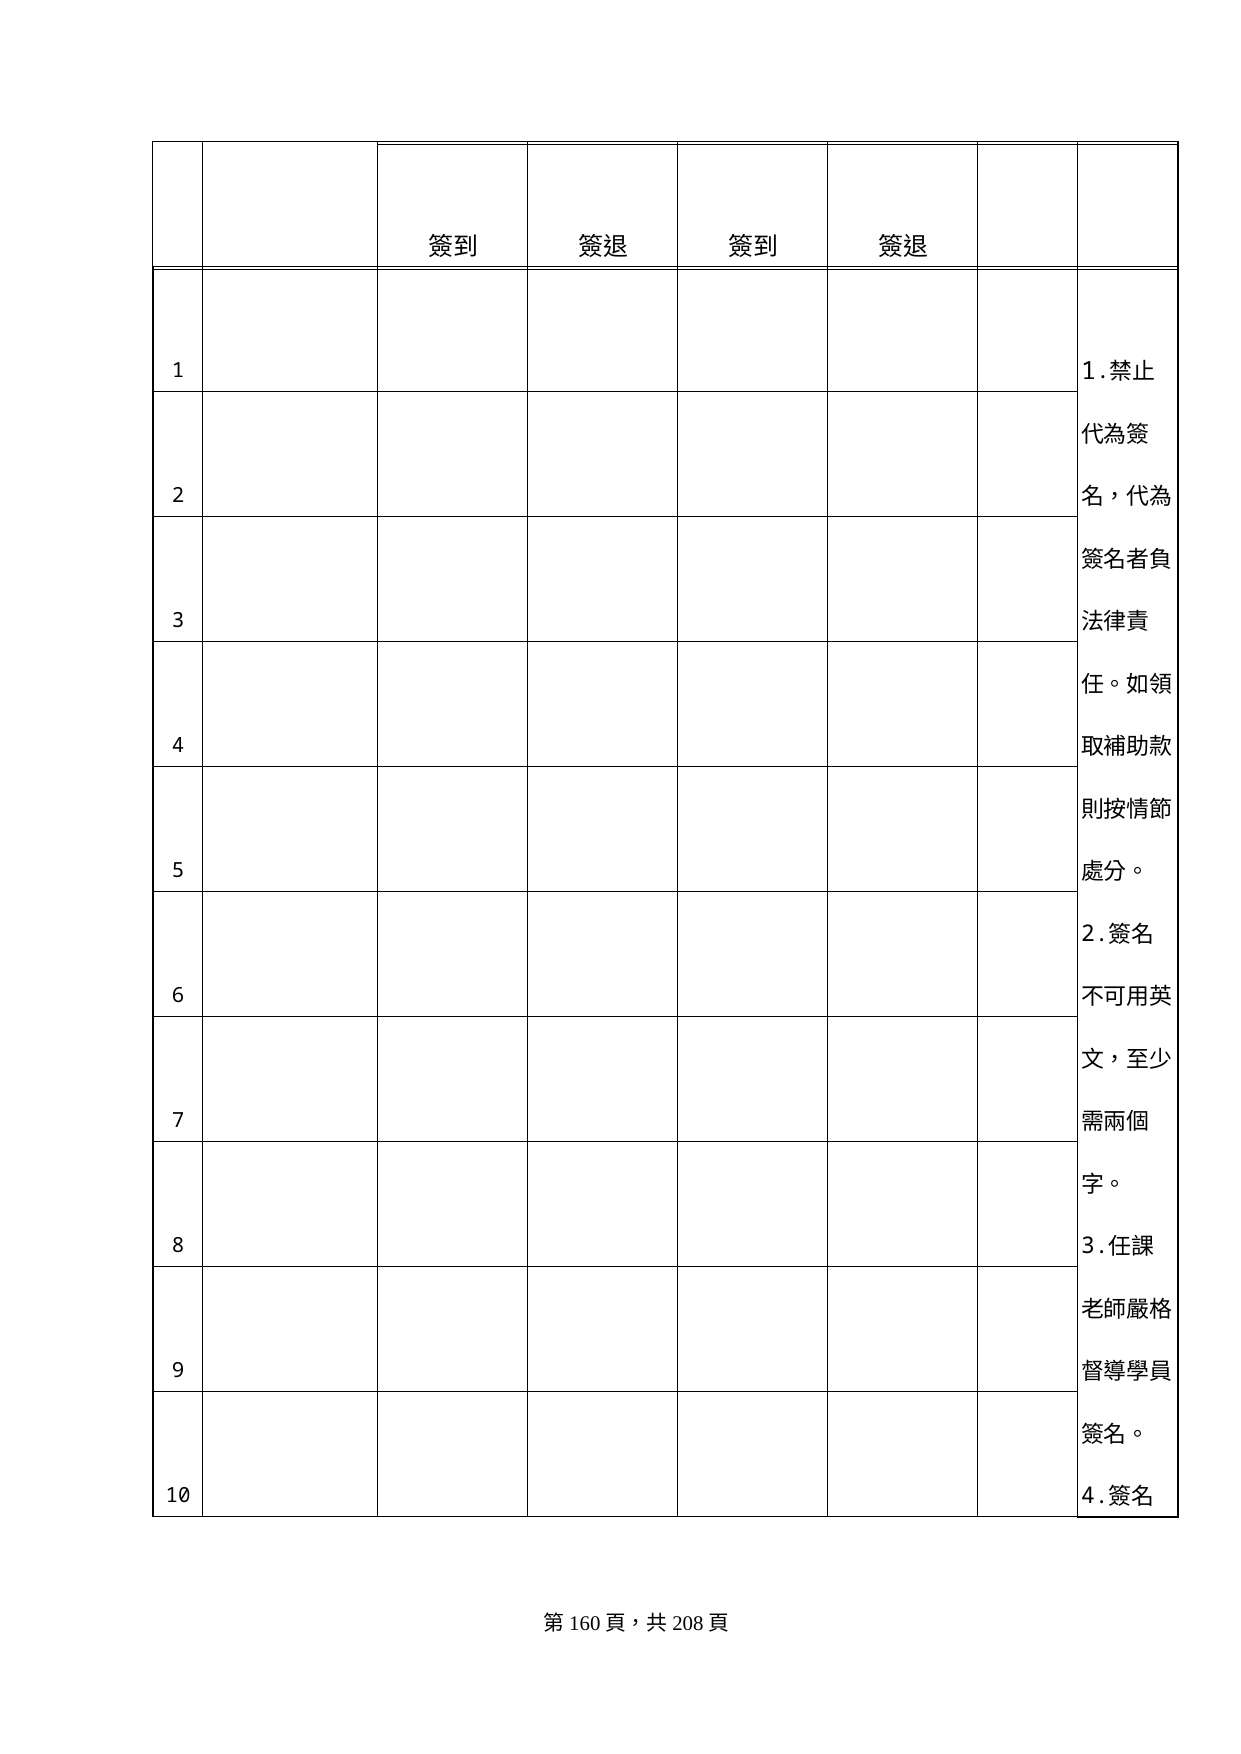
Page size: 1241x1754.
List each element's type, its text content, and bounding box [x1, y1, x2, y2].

table_cell [378, 1017, 527, 1141]
table_cell [678, 517, 827, 641]
table_cell [203, 642, 377, 766]
table_cell [978, 1267, 1077, 1391]
table_cell 9 [154, 1267, 202, 1391]
table_cell [1179, 1016, 1231, 1141]
table_cell [678, 642, 827, 766]
table_cell [528, 1142, 677, 1266]
table_cell [528, 517, 677, 641]
table_cell [678, 1142, 827, 1266]
table_cell [378, 392, 527, 516]
table_cell [678, 392, 827, 516]
table_cell 5 [154, 767, 202, 891]
table_cell [1179, 1391, 1231, 1516]
table_cell [378, 892, 527, 1016]
table_cell 7 [154, 1017, 202, 1141]
table_cell [528, 270, 677, 391]
table_cell [678, 1267, 827, 1391]
table_cell [828, 517, 977, 641]
table_cell [978, 767, 1077, 891]
table_cell 10 [154, 1392, 202, 1516]
table_cell [203, 1017, 377, 1141]
table_cell [678, 270, 827, 391]
table_cell [828, 767, 977, 891]
table_cell 2 [154, 392, 202, 516]
table_cell [1179, 1141, 1231, 1266]
table_cell [528, 892, 677, 1016]
table_cell [1179, 141, 1231, 266]
table_cell [528, 392, 677, 516]
table_cell [203, 1142, 377, 1266]
table_cell [378, 1392, 527, 1516]
table_cell [153, 142, 202, 266]
table_cell [828, 642, 977, 766]
table_cell 1.禁止代為簽名，代為簽名者負法律責任。如領取補助款則按情節處分。 2.簽名不可用英文，至少需兩個字。 3.任課老師嚴格督導學員簽名。 4.簽名 [1078, 270, 1177, 1516]
table_cell [378, 1142, 527, 1266]
table_cell [828, 1392, 977, 1516]
table_cell [378, 642, 527, 766]
table_cell 8 [154, 1142, 202, 1266]
table_cell [203, 142, 377, 266]
table_cell [378, 270, 527, 391]
table_cell [828, 1267, 977, 1391]
table_cell [678, 1017, 827, 1141]
table_cell [978, 270, 1077, 391]
table_cell [203, 392, 377, 516]
table_cell [1179, 516, 1231, 641]
table_cell [528, 1392, 677, 1516]
table_cell [378, 767, 527, 891]
table_cell 簽退 [828, 145, 977, 266]
table_cell [1179, 891, 1231, 1016]
table_cell [203, 270, 377, 391]
table_cell [1179, 641, 1231, 766]
table_cell [203, 892, 377, 1016]
table_cell [978, 517, 1077, 641]
table_cell [203, 767, 377, 891]
table_cell [678, 1392, 827, 1516]
table_cell 簽到 [678, 145, 827, 266]
table_cell 簽到 [378, 145, 527, 266]
table_cell [978, 1017, 1077, 1141]
table_cell [1179, 1266, 1231, 1391]
table_cell [1179, 766, 1231, 891]
table_cell [1179, 266, 1231, 391]
table_cell [828, 392, 977, 516]
table_cell [978, 892, 1077, 1016]
table_cell 3 [154, 517, 202, 641]
table_cell [528, 1017, 677, 1141]
table_cell [203, 517, 377, 641]
table_cell [378, 517, 527, 641]
table_cell [828, 892, 977, 1016]
table_cell 4 [154, 642, 202, 766]
table_cell [978, 145, 1077, 266]
table_cell [528, 642, 677, 766]
table_cell [678, 767, 827, 891]
table_cell [203, 1392, 377, 1516]
table_cell [1078, 145, 1177, 266]
table_cell 1 [154, 270, 202, 391]
table_cell [978, 1142, 1077, 1266]
table_cell [678, 892, 827, 1016]
table_cell [828, 270, 977, 391]
table_cell [1179, 391, 1231, 516]
table_cell [203, 1267, 377, 1391]
table_cell [978, 1392, 1077, 1516]
table_cell 6 [154, 892, 202, 1016]
table_cell [528, 767, 677, 891]
table_cell 簽退 [528, 145, 677, 266]
table_cell [828, 1017, 977, 1141]
table_cell [528, 1267, 677, 1391]
table_cell [978, 642, 1077, 766]
table_cell [378, 1267, 527, 1391]
table_cell [828, 1142, 977, 1266]
table_cell [978, 392, 1077, 516]
